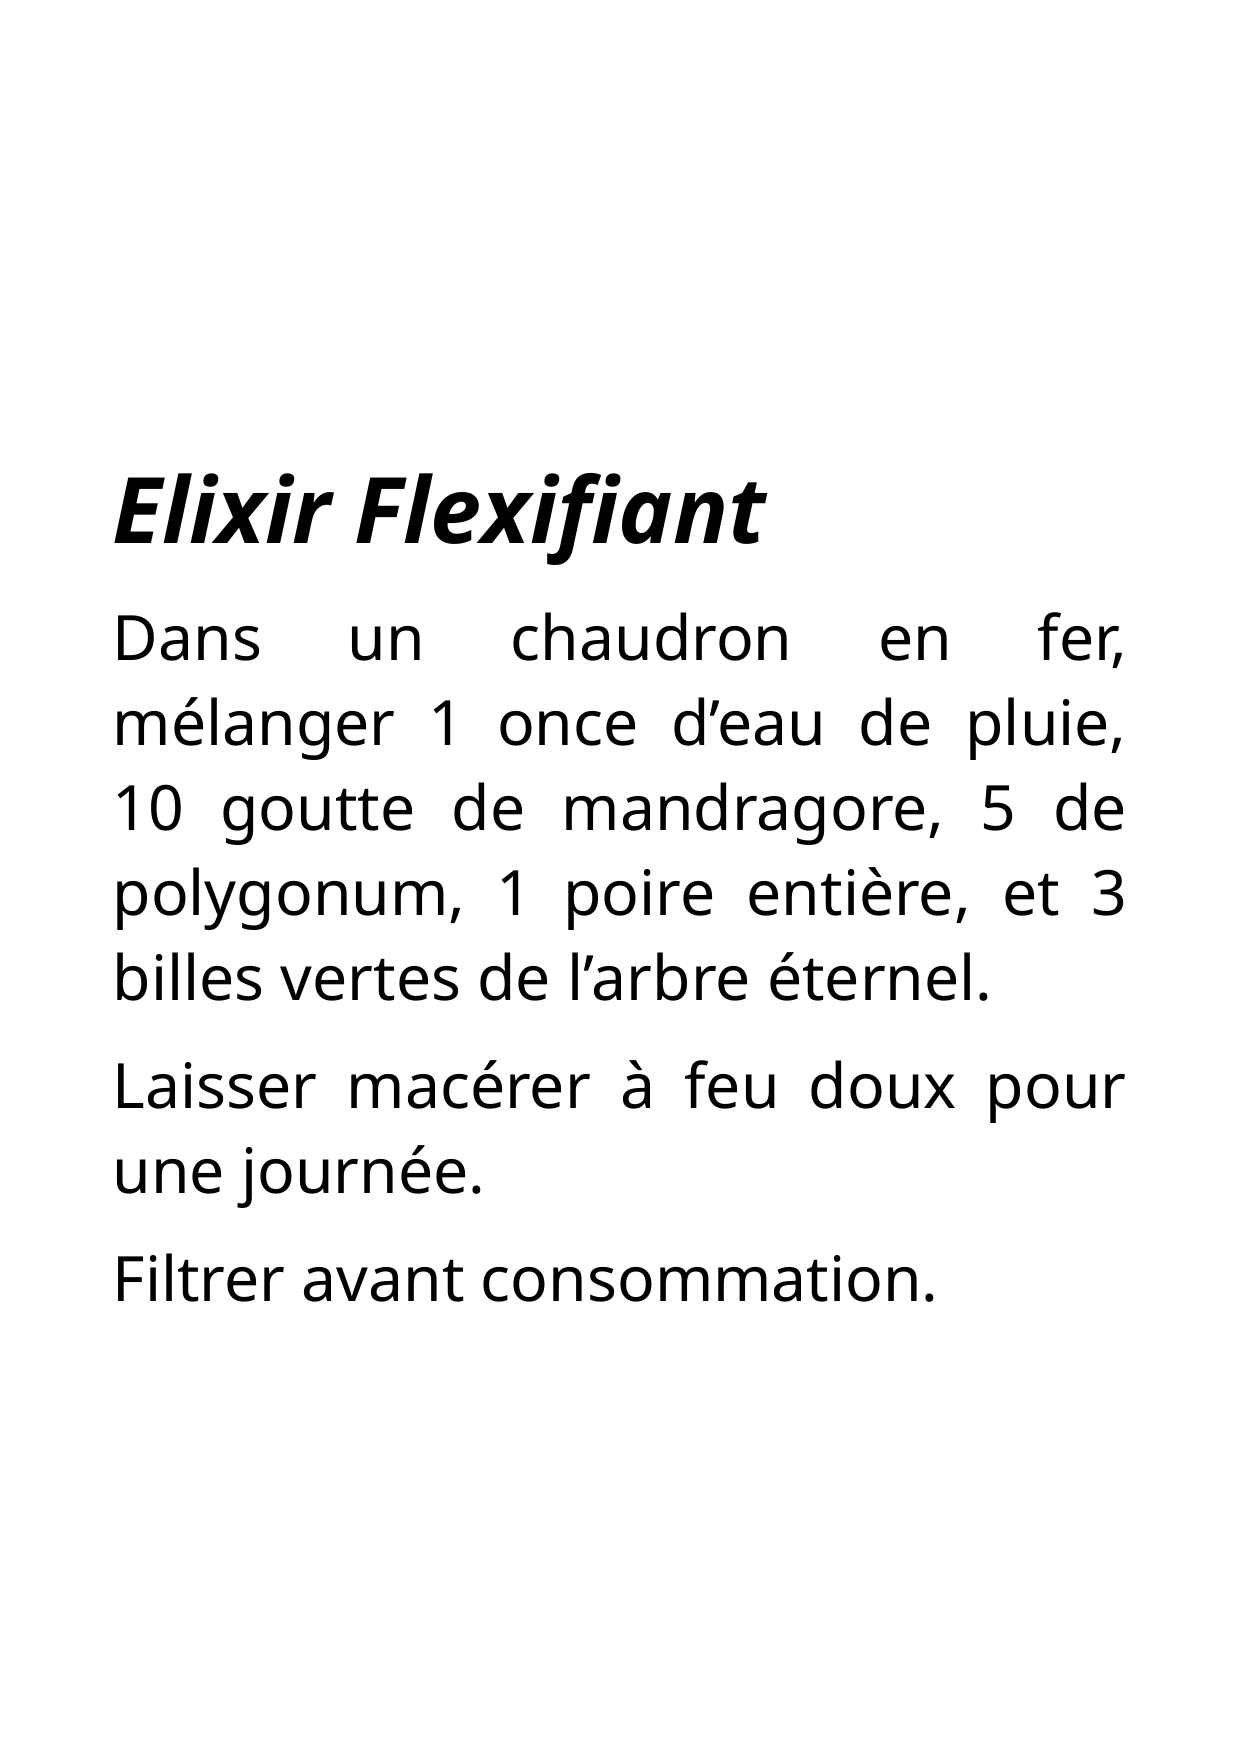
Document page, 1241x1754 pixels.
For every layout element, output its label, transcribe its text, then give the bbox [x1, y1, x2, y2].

text Filtrer avant consommation. [112, 1234, 1128, 1319]
text Dans un chaudron en fer, mélanger 1 once d’eau de pluie, 10 goutte de mandragore, 5 de polygonum, 1 poire entière, et 3 billes vertes de l’arbre éternel. [112, 593, 1128, 1019]
text Laisser macérer à feu doux pour une journée. [112, 1041, 1128, 1212]
text Elixir Flexifiant [112, 445, 1128, 570]
